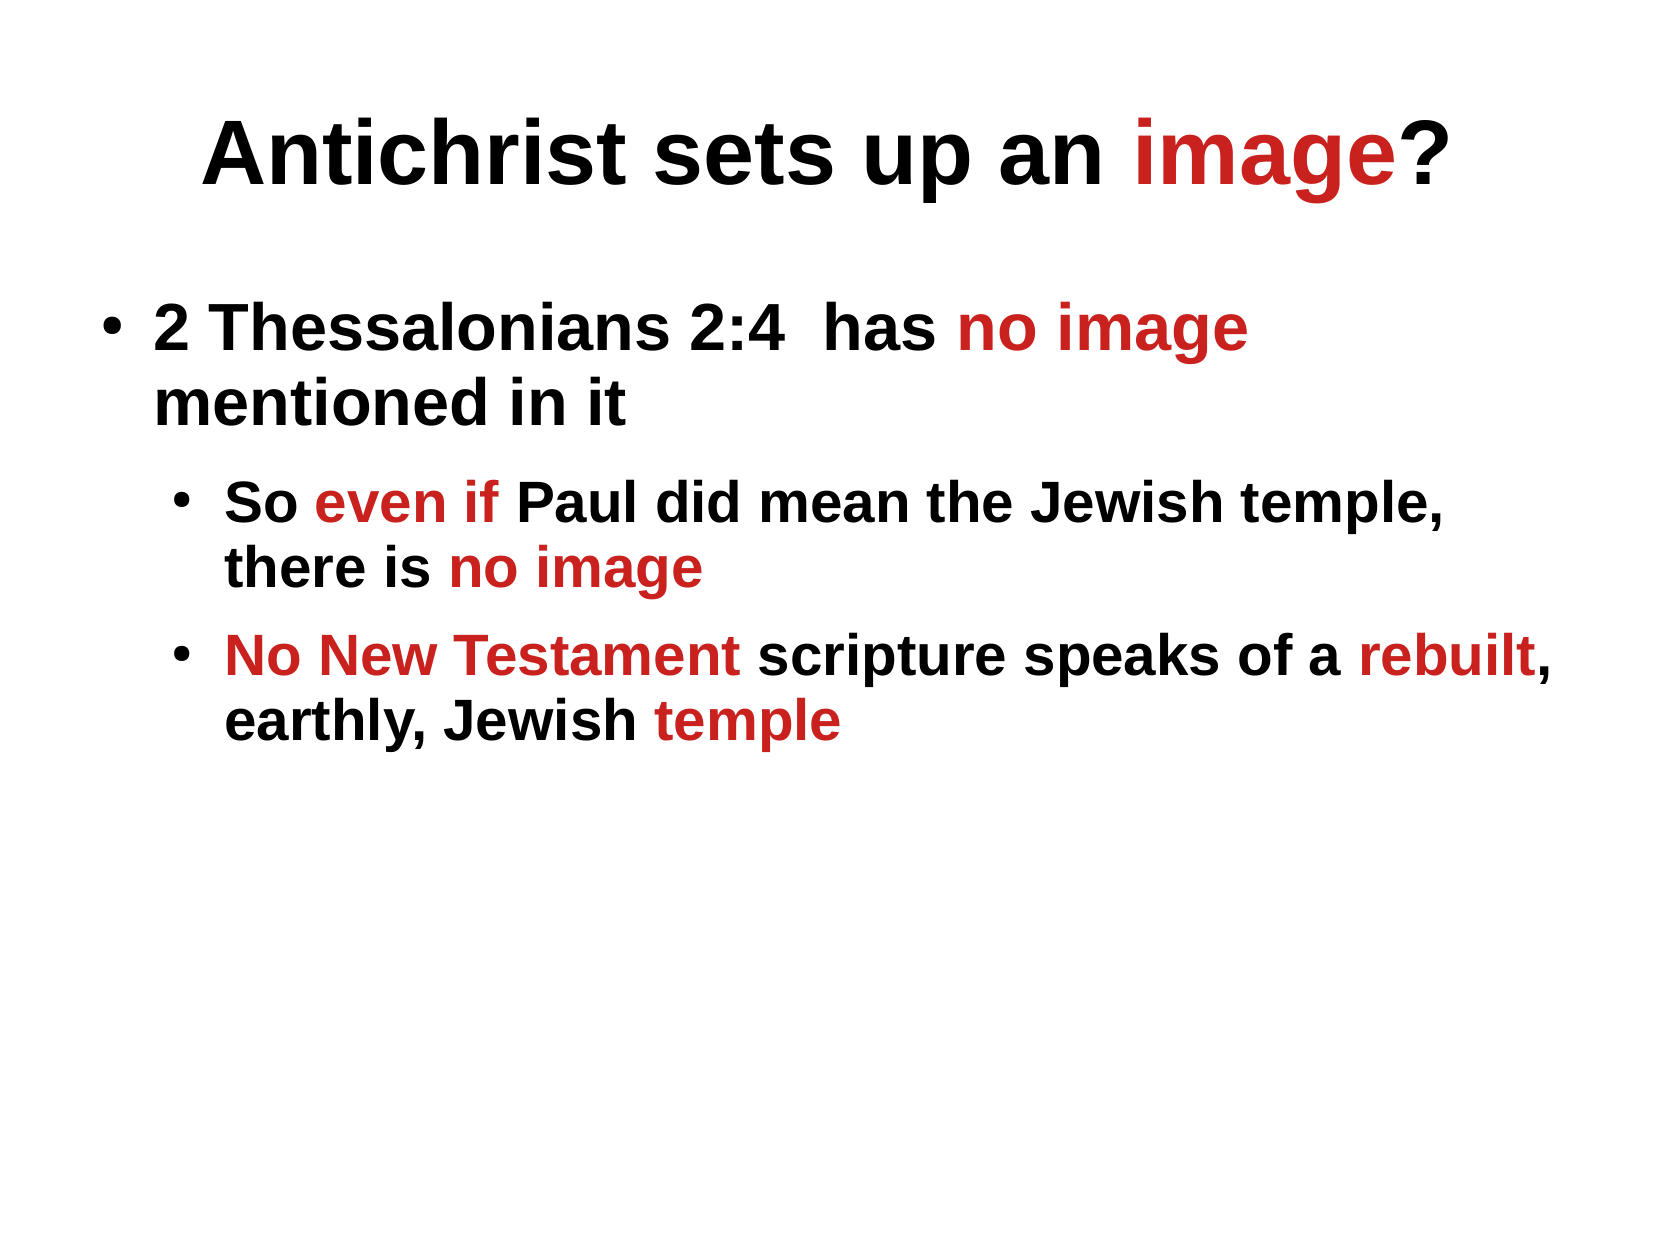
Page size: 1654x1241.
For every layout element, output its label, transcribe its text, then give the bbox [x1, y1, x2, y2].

title Antichrist sets up an image? [82, 49, 1571, 257]
list 2 Thessalonians 2:4 has no image mentioned in it So even if Paul did mean the Jewish temple, there is no image No New Testament scripture speaks of a rebuilt, earthly, Jewish temple [82, 290, 1571, 1010]
